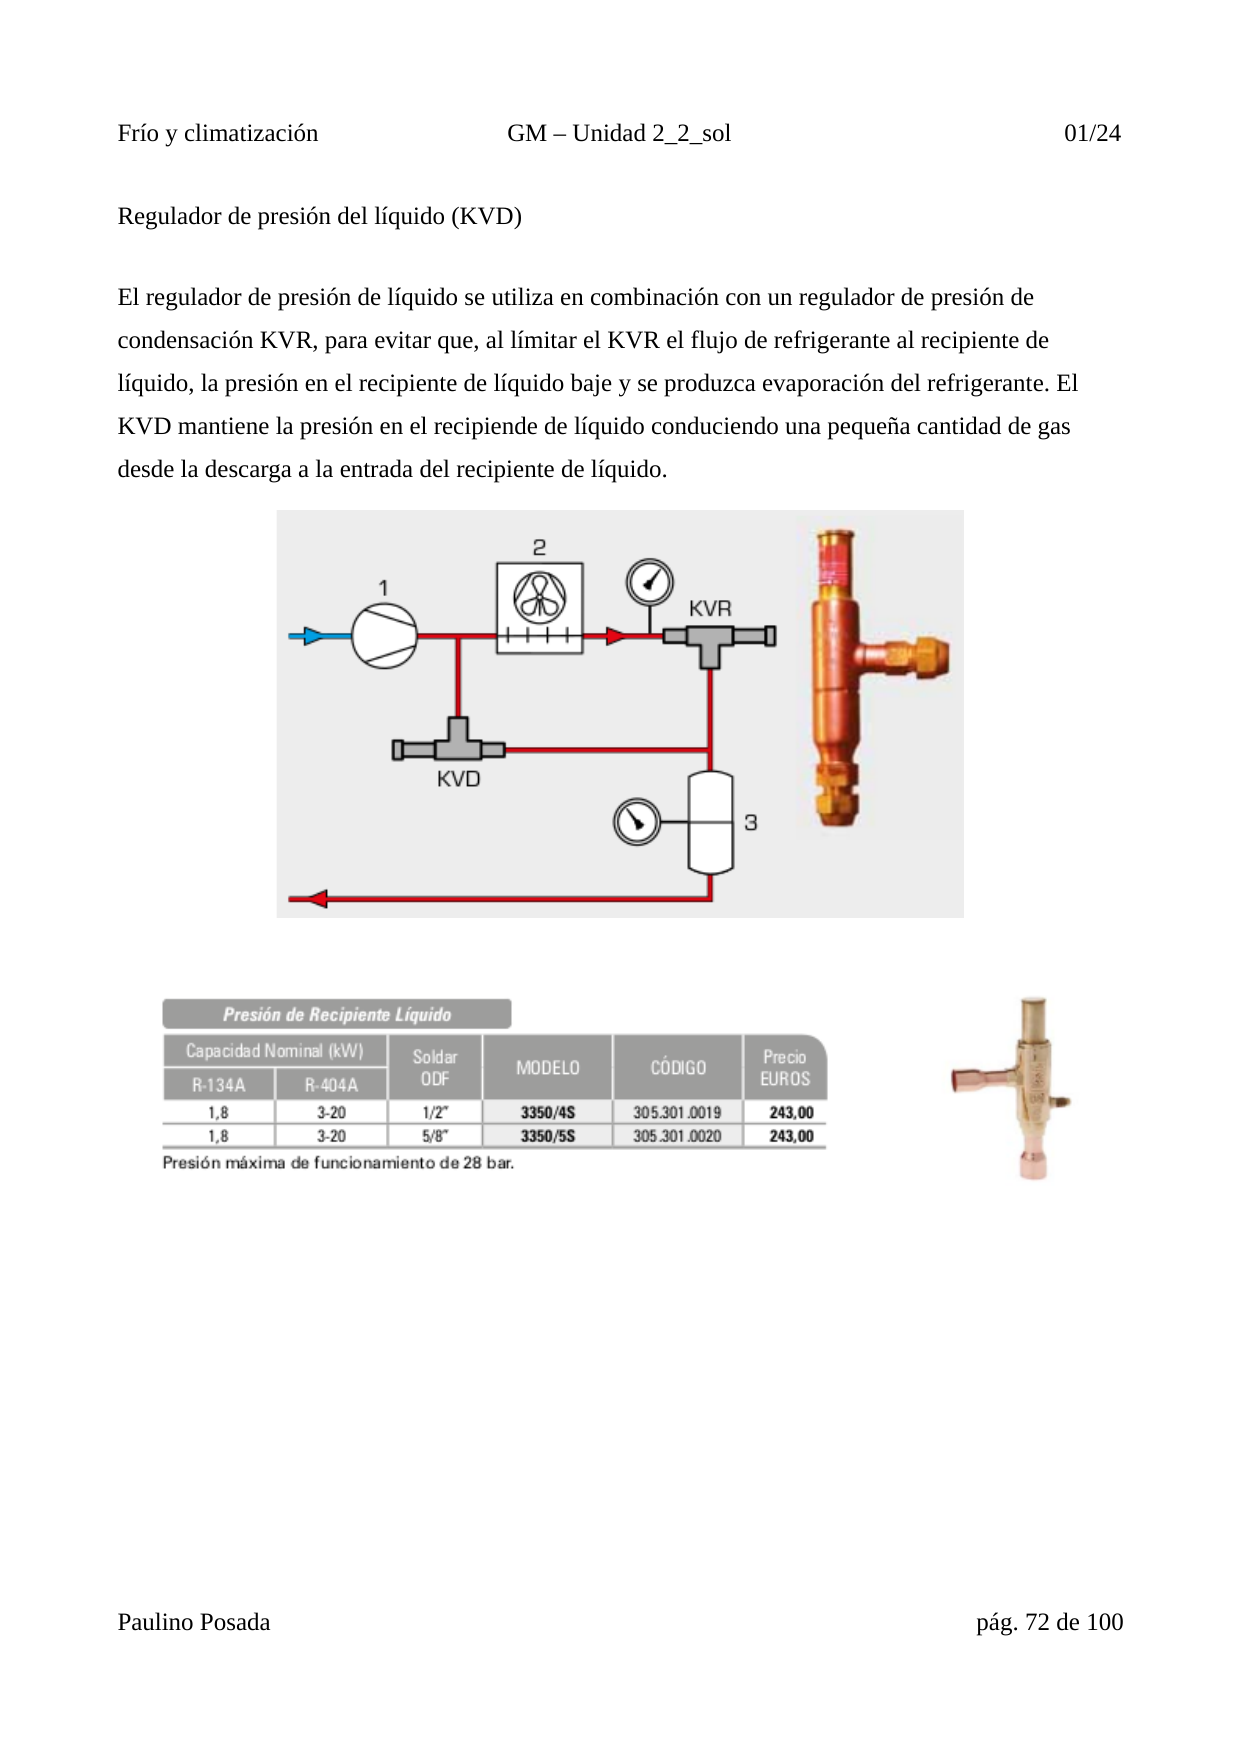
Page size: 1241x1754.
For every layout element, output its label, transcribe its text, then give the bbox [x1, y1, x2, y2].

text El regulador de presión de líquido se utiliza en combinación con un regulador de presión de condensación KVR, para evitar que, al límitar el KVR el flujo de refrigerante al recipiente de líquido, la presión en el recipiente de líquido baje y se produzca evaporación del refrigerante. El KVD mantiene la presión en el recipiende de líquido conduciendo una pequeña cantidad de gas desde la descarga a la entrada del recipiente de líquido. [117, 282, 1123, 483]
text Regulador de presión del líquido (KVD) [117, 201, 1123, 230]
picture [155, 993, 1086, 1186]
picture [276, 510, 964, 918]
